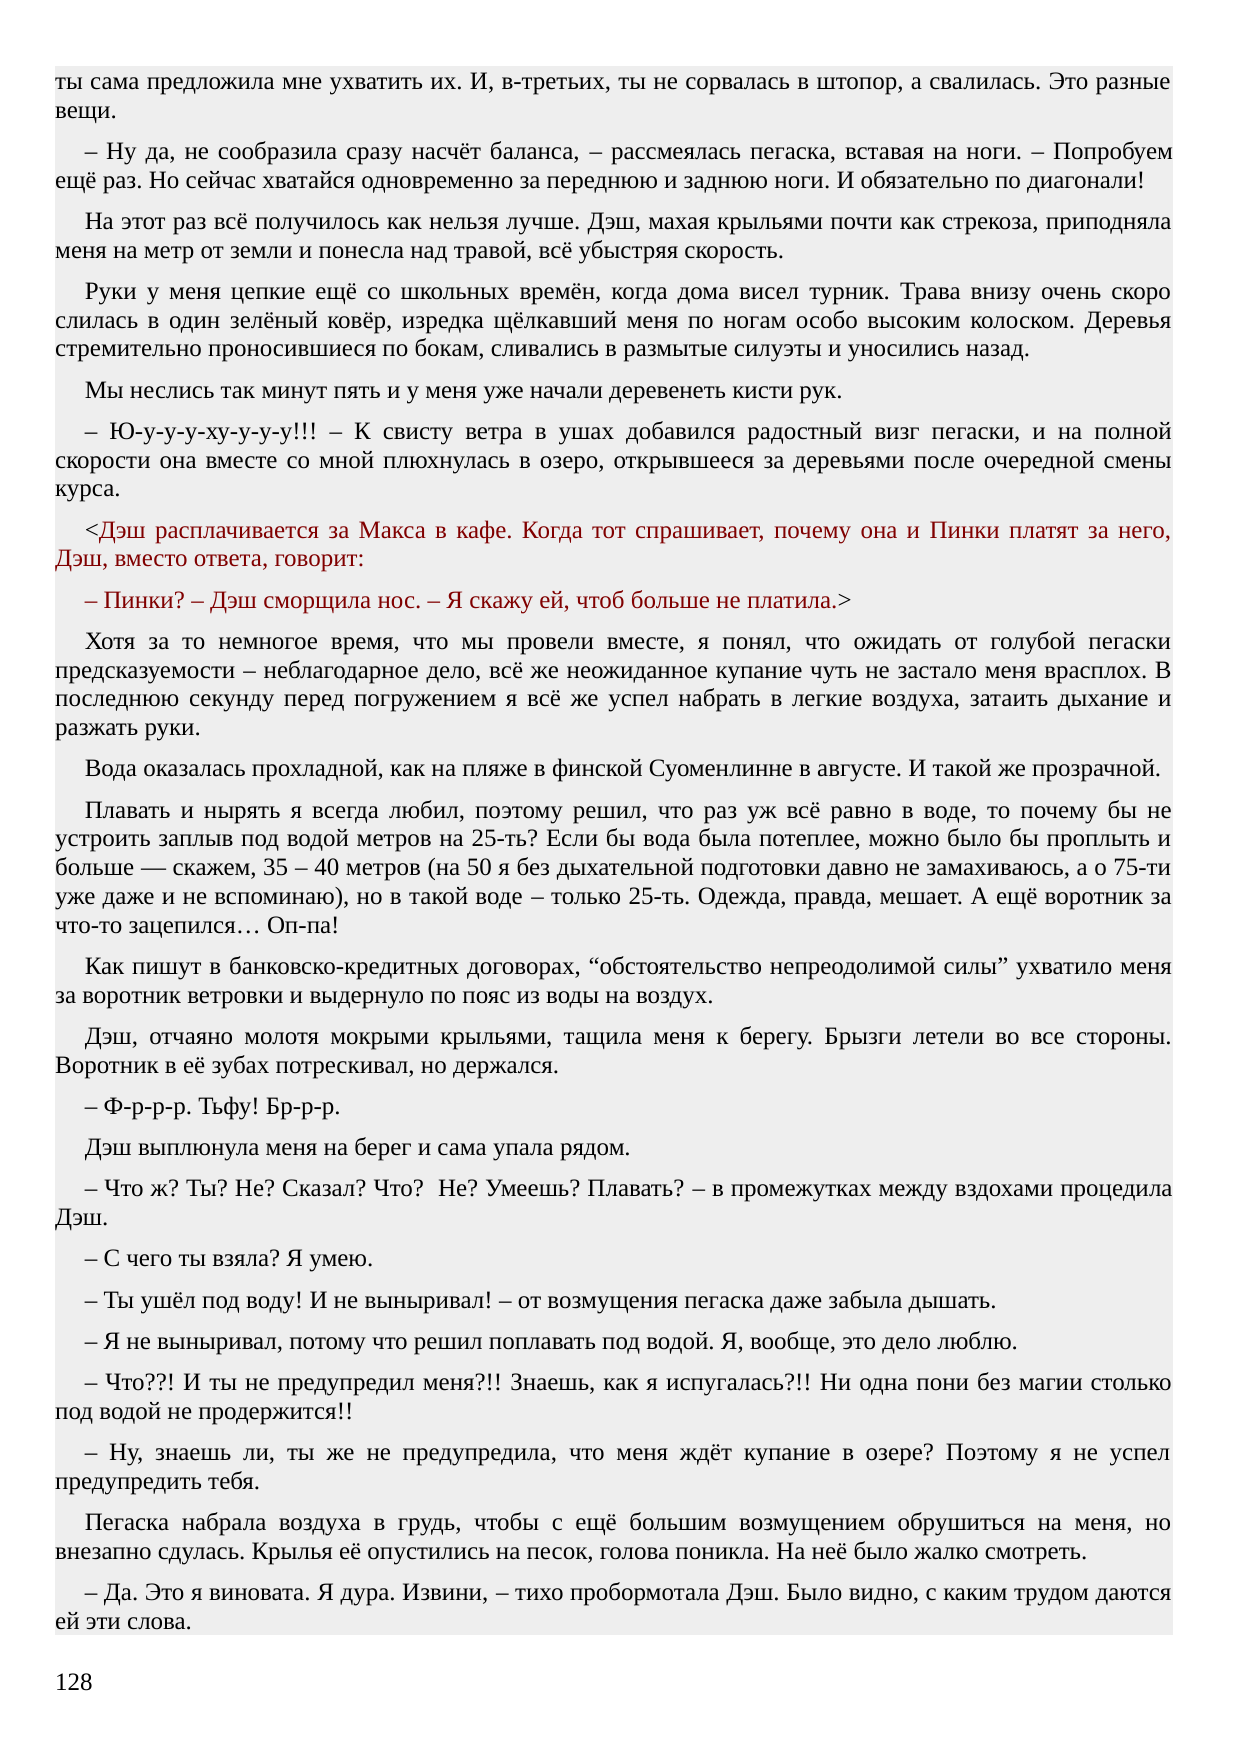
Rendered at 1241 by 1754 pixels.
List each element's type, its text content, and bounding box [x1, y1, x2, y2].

text Руки у меня цепкие ещё со школьных времён, когда дома висел турник. Трава внизу очень скоро слилась в один зелёный ковёр, изредка щёлкавший меня по ногам особо высоким колоском. Деревья стремительно проносившиеся по бокам, сливались в размытые силуэты и уносились назад. [55, 276, 1173, 362]
text – Ты ушёл под воду! И не выныривал! – от возмущения пегаска даже забыла дышать. [55, 1285, 1173, 1313]
text Дэш, отчаяно молотя мокрыми крыльями, тащила меня к берегу. Брызги летели во все стороны. Воротник в её зубах потрескивал, но держался. [55, 1021, 1173, 1078]
text Как пишут в банковско-кредитных договорах, “обстоятельство непреодолимой силы” ухватило меня за воротник ветровки и выдернуло по пояс из воды на воздух. [55, 951, 1173, 1008]
text – Я не выныривал, потому что решил поплавать под водой. Я, вообще, это дело люблю. [55, 1326, 1173, 1355]
text – Что ж? Ты? Не? Сказал? Что? Не? Умеешь? Плавать? – в промежутках между вздохами процедила Дэш. [55, 1173, 1173, 1231]
text ты сама предложила мне ухватить их. И, в-третьих, ты не сорвалась в штопор, а свалилась. Это разные вещи. [55, 66, 1173, 123]
text Пегаска набрала воздуха в грудь, чтобы с ещё большим возмущением обрушиться на меня, но внезапно сдулась. Крылья её опустились на песок, голова поникла. На неё было жалко смотреть. [55, 1507, 1173, 1565]
text На этот раз всё получилось как нельзя лучше. Дэш, махая крыльями почти как стрекоза, приподняла меня на метр от земли и понесла над травой, всё убыстряя скорость. [55, 206, 1173, 263]
text Плавать и нырять я всегда любил, поэтому решил, что раз уж всё равно в воде, то почему бы не устроить заплыв под водой метров на 25-ть? Если бы вода была потеплее, можно было бы проплыть и больше — скажем, 35 – 40 метров (на 50 я без дыхательной подготовки давно не замахиваюсь, а о 75-ти уже даже и не вспоминаю), но в такой воде – только 25-ть. Одежда, правда, мешает. А ещё воротник за что-то зацепился… Оп-па! [55, 795, 1173, 938]
text – Что??! И ты не предупредил меня?!! Знаешь, как я испугалась?!! Ни одна пони без магии столько под водой не продержится!! [55, 1367, 1173, 1425]
text Дэш выплюнула меня на берег и сама упала рядом. [55, 1132, 1173, 1161]
text Мы неслись так минут пять и у меня уже начали деревенеть кисти рук. [55, 375, 1173, 403]
text – С чего ты взяла? Я умею. [55, 1243, 1173, 1272]
text – Ну да, не сообразила сразу насчёт баланса, – рассмеялась пегаска, вставая на ноги. – Попробуем ещё раз. Но сейчас хватайся одновременно за переднюю и заднюю ноги. И обязательно по диагонали! [55, 136, 1173, 193]
text <Дэш расплачивается за Макса в кафе. Когда тот спрашивает, почему она и Пинки платят за него, Дэш, вместо ответа, говорит: [55, 515, 1173, 572]
text Хотя за то немногое время, что мы провели вместе, я понял, что ожидать от голубой пегаски предсказуемости – неблагодарное дело, всё же неожиданное купание чуть не застало меня врасплох. В последнюю секунду перед погружением я всё же успел набрать в легкие воздуха, затаить дыхание и разжать руки. [55, 626, 1173, 741]
text – Ю-у-у-у-ху-у-у-у!!! – К свисту ветра в ушах добавился радостный визг пегаски, и на полной скорости она вместе со мной плюхнулась в озеро, открывшееся за деревьями после очередной смены курса. [55, 416, 1173, 502]
text – Да. Это я виновата. Я дура. Извини, – тихо пробормотала Дэш. Было видно, с каким трудом даются ей эти слова. [55, 1577, 1173, 1635]
text – Ну, знаешь ли, ты же не предупредила, что меня ждёт купание в озере? Поэтому я не успел предупредить тебя. [55, 1437, 1173, 1495]
text – Ф-р-р-р. Тьфу! Бр-р-р. [55, 1091, 1173, 1120]
text – Пинки? – Дэш сморщила нос. – Я скажу ей, чтоб больше не платила.> [55, 585, 1173, 613]
text Вода оказалась прохладной, как на пляже в финской Суоменлинне в августе. И такой же прозрачной. [55, 753, 1173, 782]
